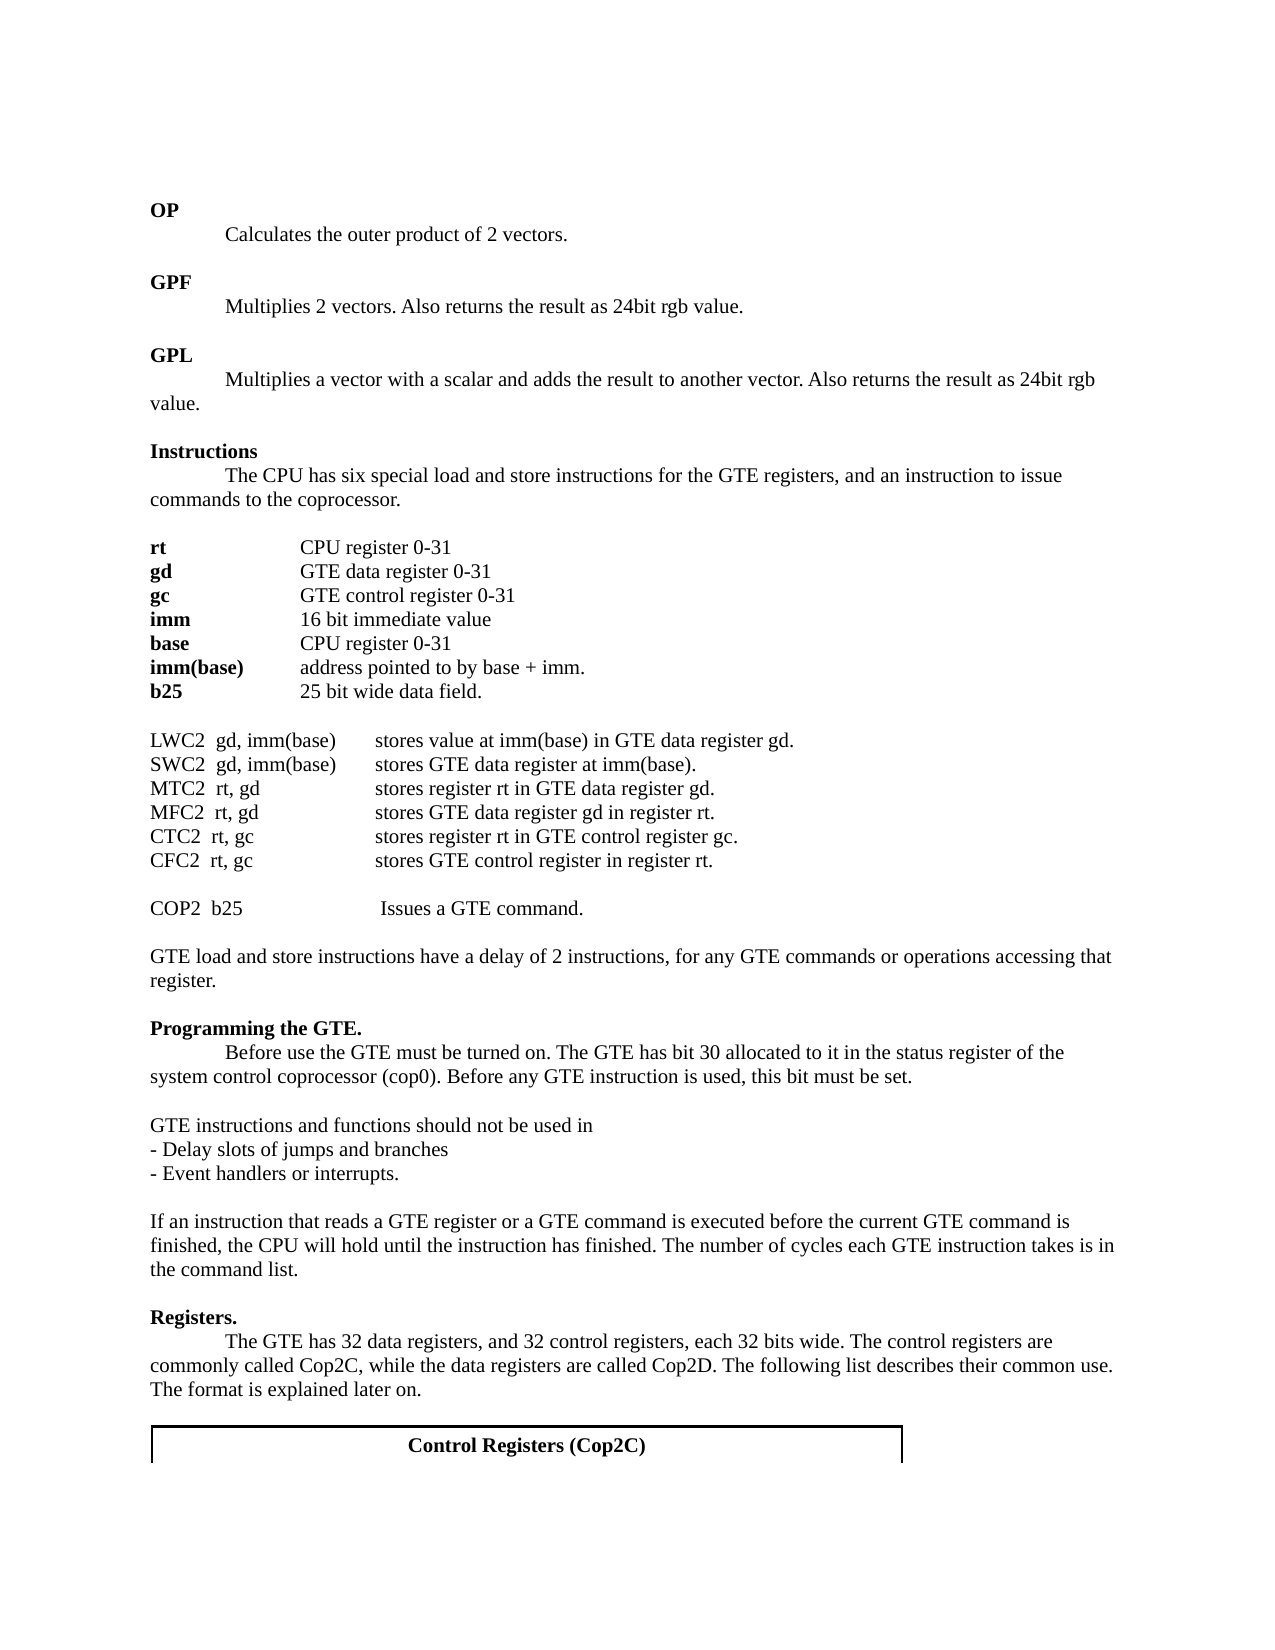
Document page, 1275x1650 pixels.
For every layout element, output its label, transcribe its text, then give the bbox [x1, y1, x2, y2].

text gc GTE control register 0-31 [150, 583, 1125, 607]
text The GTE has 32 data registers, and 32 control registers, each 32 bits wide. The control registers are commonly called Cop2C, while the data registers are called Cop2D. The following list describes their common use. The format is explained later on. [150, 1329, 1125, 1401]
text imm 16 bit immediate value [150, 607, 1125, 631]
text Instructions [150, 439, 1125, 463]
text OP [150, 198, 1125, 222]
text GPL [150, 342, 1125, 367]
text - Delay slots of jumps and branches [150, 1137, 1125, 1161]
text GTE instructions and functions should not be used in [150, 1112, 1125, 1137]
text LWC2 gd, imm(base) stores value at imm(base) in GTE data register gd. [150, 727, 1125, 752]
text gd GTE data register 0-31 [150, 559, 1125, 583]
table_header Control Registers (Cop2C) [153, 1428, 901, 1463]
text COP2 b25 Issues a GTE command. [150, 896, 1125, 920]
text imm(base) address pointed to by base + imm. [150, 655, 1125, 679]
text rt CPU register 0-31 [150, 535, 1125, 559]
text Multiplies a vector with a scalar and adds the result to another vector. Also returns the result as 24bit rgb value. [150, 367, 1125, 415]
text CFC2 rt, gc stores GTE control register in register rt. [150, 848, 1125, 872]
text Before use the GTE must be turned on. The GTE has bit 30 allocated to it in the status register of the system control coprocessor (cop0). Before any GTE instruction is used, this bit must be set. [150, 1040, 1125, 1088]
text Programming the GTE. [150, 1016, 1125, 1040]
text Calculates the outer product of 2 vectors. [150, 222, 1125, 246]
text b25 25 bit wide data field. [150, 679, 1125, 703]
text Multiplies 2 vectors. Also returns the result as 24bit rgb value. [150, 294, 1125, 318]
text MTC2 rt, gd stores register rt in GTE data register gd. [150, 776, 1125, 800]
text GTE load and store instructions have a delay of 2 instructions, for any GTE commands or operations accessing that register. [150, 944, 1125, 992]
text If an instruction that reads a GTE register or a GTE command is executed before the current GTE command is finished, the CPU will hold until the instruction has finished. The number of cycles each GTE instruction takes is in the command list. [150, 1209, 1125, 1281]
text SWC2 gd, imm(base) stores GTE data register at imm(base). [150, 752, 1125, 776]
text The CPU has six special load and store instructions for the GTE registers, and an instruction to issue commands to the coprocessor. [150, 463, 1125, 511]
text MFC2 rt, gd stores GTE data register gd in register rt. [150, 800, 1125, 824]
text Registers. [150, 1305, 1125, 1329]
text - Event handlers or interrupts. [150, 1161, 1125, 1185]
text GPF [150, 270, 1125, 294]
text base CPU register 0-31 [150, 631, 1125, 655]
text CTC2 rt, gc stores register rt in GTE control register gc. [150, 824, 1125, 848]
